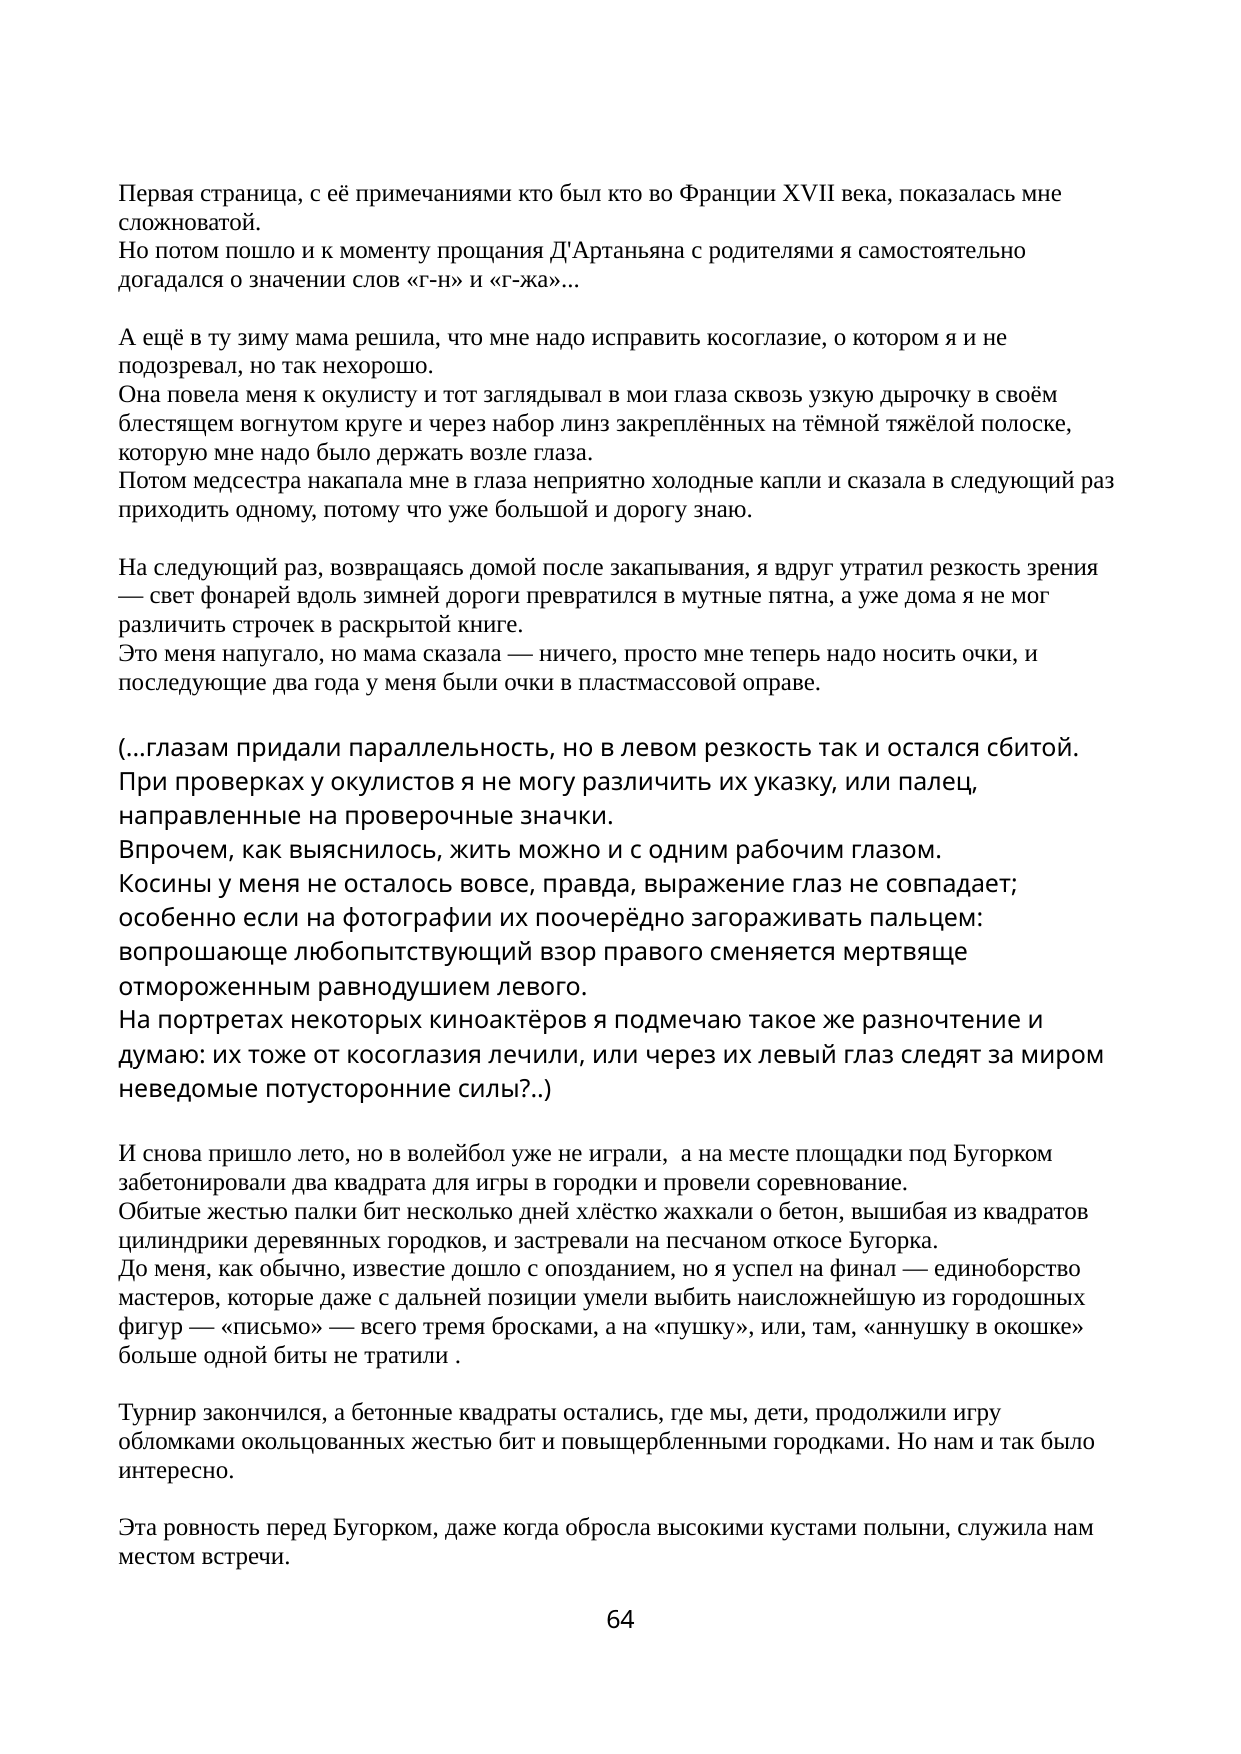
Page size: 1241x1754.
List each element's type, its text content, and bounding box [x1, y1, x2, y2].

text А ещё в ту зиму мама решила, что мне надо исправить косоглазие, о котором я и не подозревал, но так нехорошо. [118, 322, 1122, 379]
text При проверках у окулистов я не могу различить их указку, или палец, направленные на проверочные значки. [118, 764, 1122, 832]
text И снова пришло лето, но в волейбол уже не играли, а на месте площадки под Бугорком забетонировали два квадрата для игры в городки и провели соревнование. [118, 1138, 1122, 1196]
text Турнир закончился, а бетонные квадраты остались, где мы, дети, продолжили игру обломками окольцованных жестью бит и повыщербленными городками. Но нам и так было интересно. [118, 1397, 1122, 1483]
text Впрочем, как выяснилось, жить можно и с одним рабочим глазом. [118, 832, 1122, 866]
text Она повела меня к окулисту и тот заглядывал в мои глаза сквозь узкую дырочку в своём блестящем вогнутом круге и через набор линз закреплённых на тёмной тяжёлой полоске, которую мне надо было держать возле глаза. [118, 379, 1122, 466]
text Эта ровность перед Бугорком, даже когда обросла высокими кустами полыни, служила нам местом встречи. [118, 1512, 1122, 1570]
text Косины у меня не осталось вовсе, правда, выражение глаз не совпадает; особенно если на фотографии их поочерёдно загораживать пальцем: вопрошающе любопытствующий взор правого сменяется мертвяще отмороженным равнодушием левого. [118, 866, 1122, 1002]
text Но потом пошло и к моменту прощания Д'Aртаньяна с родителями я самостоятельно догадался о значении слов «г-н» и «г-жа»... [118, 236, 1122, 293]
text Обитые жестью палки бит несколько дней хлёстко жахкали о бетон, вышибая из квадратов цилиндрики деревянных городков, и застревали на песчаном откосе Бугорка. [118, 1196, 1122, 1253]
text На следующий раз, возвращаясь домой после закапывания, я вдруг утратил резкость зрения — свет фонарей вдоль зимней дороги превратился в мутные пятна, а уже дома я не мог различить строчек в раскрытой книге. [118, 552, 1122, 638]
text Это меня напугало, но мама сказала — ничего, просто мне теперь надо носить очки, и последующие два года у меня были очки в пластмассовой оправе. [118, 638, 1122, 696]
text До меня, как обычно, известие дошло с опозданием, но я успел на финал — единоборство мастеров, которые даже с дальней позиции умели выбить наисложнейшую из городошных фигур — «письмо» — всего тремя бросками, а на «пушку», или, там, «аннушку в окошке» больше одной биты не тратили . [118, 1253, 1122, 1368]
text На портретах некоторых киноактёров я подмечаю такое же разночтение и думаю: их тоже от косоглазия лечили, или через их левый глаз следят за миром неведомые потусторонние силы?..) [118, 1002, 1122, 1104]
text Потом медсестра накапала мне в глаза неприятно холодные капли и сказала в следующий раз приходить одному, потому что уже большой и дорогу знаю. [118, 466, 1122, 523]
text Первая страница, с её примечаниями кто был кто во Франции XVII века, показалась мне сложноватой. [118, 178, 1122, 236]
text (...глазам придали параллельность, но в левом резкость так и остался сбитой. [118, 730, 1122, 764]
